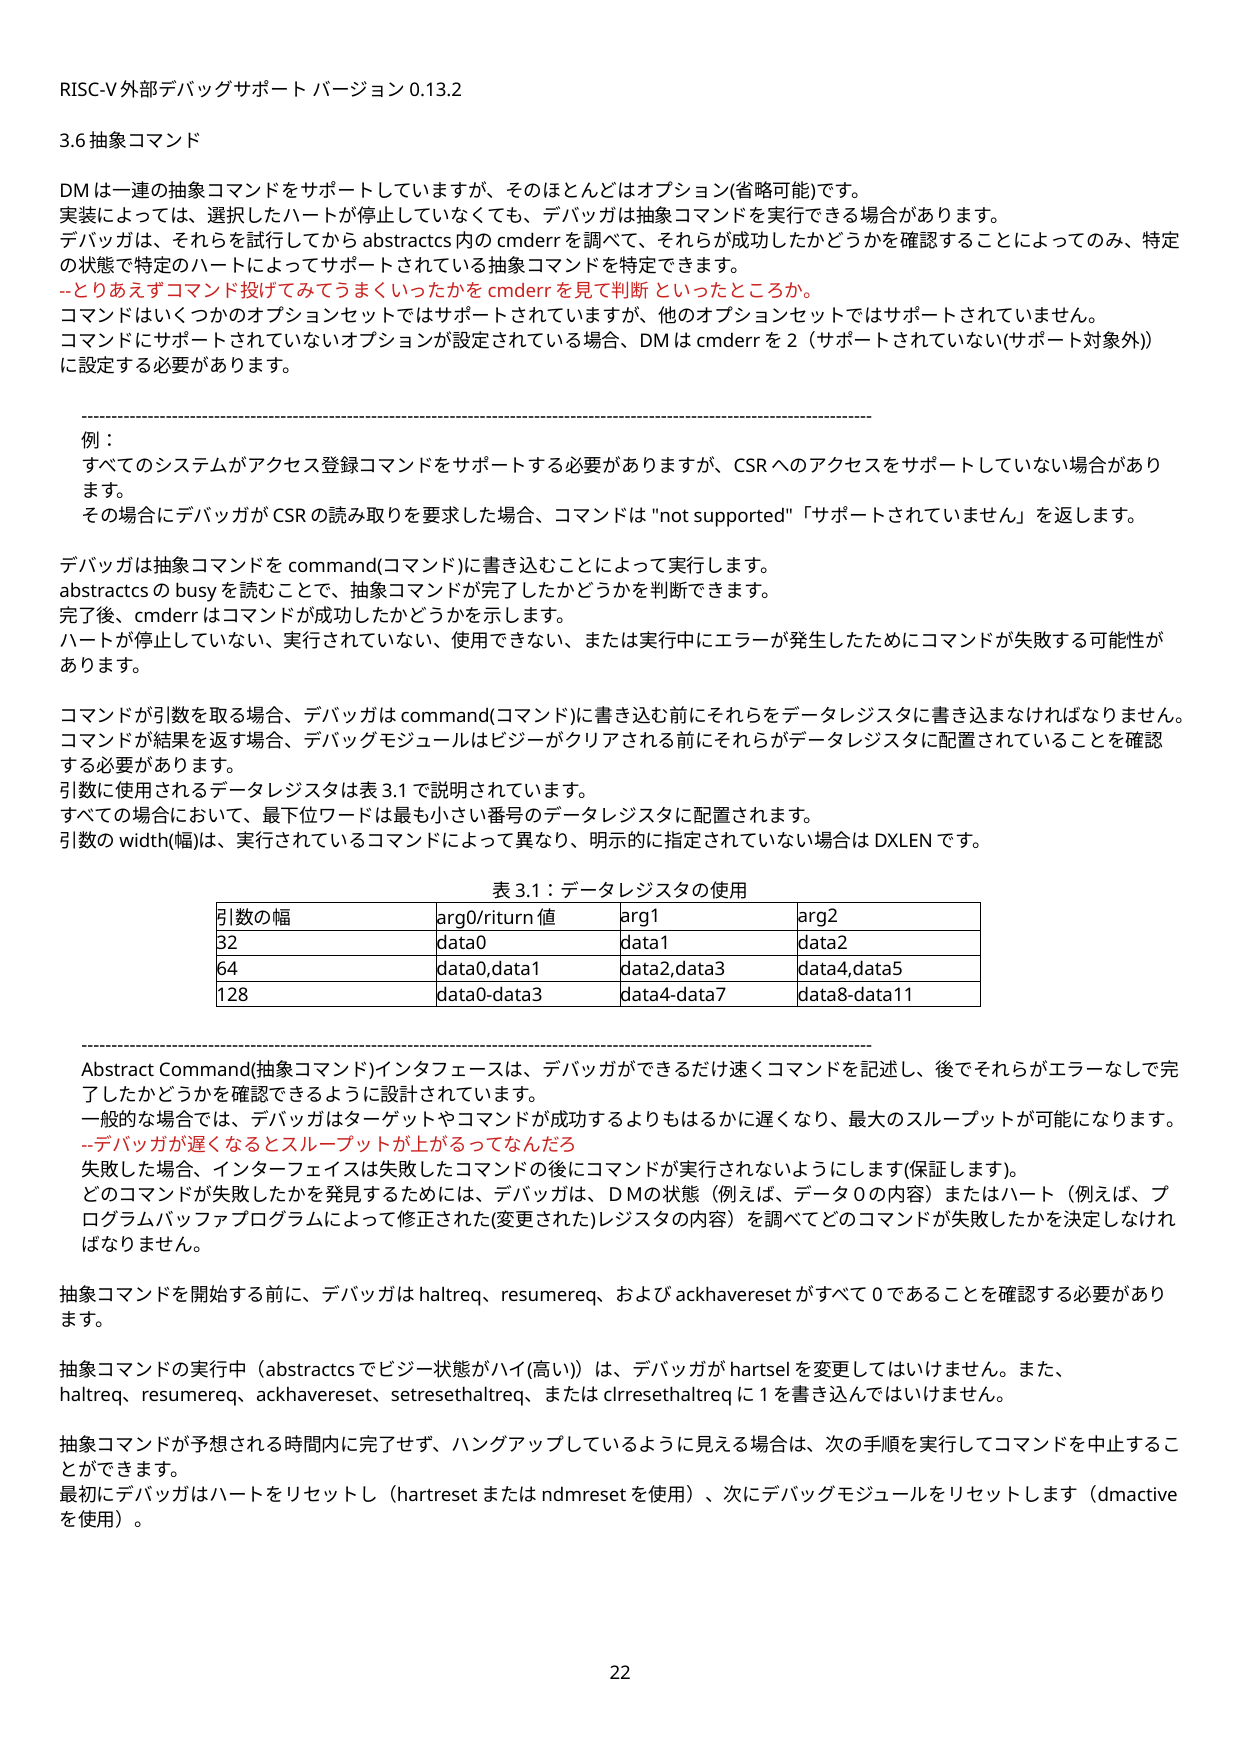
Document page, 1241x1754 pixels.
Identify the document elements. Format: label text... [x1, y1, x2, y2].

table_cell data1 [621, 931, 797, 955]
table_cell data4-data7 [621, 982, 797, 1006]
text ハートが停止していない、実行されていない、使用できない、または実行中にエラーが発生したためにコマンドが失敗する可能性があります。 [59, 627, 1181, 677]
table_cell data2 [798, 931, 980, 955]
table_cell data8-data11 [798, 982, 980, 1006]
text --とりあえずコマンド投げてみてうまくいったかをcmderrを見て判断 といったところか。 [59, 277, 1181, 302]
text 抽象コマンドが予想される時間内に完了せず、ハングアップしているように見える場合は、次の手順を実行してコマンドを中止することができます。 [59, 1431, 1181, 1481]
text Abstract Command(抽象コマンド)インタフェースは、デバッガができるだけ速くコマンドを記述し、後でそれらがエラーなしで完了したかどうかを確認できるように設計されています。 [81, 1056, 1181, 1106]
text 最初にデバッガはハートをリセットし（hartresetまたはndmresetを使用）、次にデバッグモジュールをリセットします（dmactiveを使用）。 [59, 1481, 1181, 1531]
table_cell 32 [217, 931, 436, 955]
table_cell 128 [217, 982, 436, 1006]
text 完了後、cmderrはコマンドが成功したかどうかを示します。 [59, 602, 1181, 627]
text 引数に使用されるデータレジスタは表3.1で説明されています。 [59, 777, 1181, 802]
table_header 引数の幅 [217, 903, 436, 929]
table_cell data0,data1 [437, 956, 620, 981]
table_header arg0/riturn値 [437, 903, 620, 929]
text コマンドにサポートされていないオプションが設定されている場合、DMはcmderrを2（サポートされていない(サポート対象外)）に設定する必要があります。 [59, 327, 1181, 377]
text 例： [81, 427, 1181, 452]
text ----------------------------------------------------------------------------------------------------------------------------------- [81, 402, 1181, 427]
text すべてのシステムがアクセス登録コマンドをサポートする必要がありますが、CSRへのアクセスをサポートしていない場合があります。 [81, 452, 1181, 502]
text DMは一連の抽象コマンドをサポートしていますが、そのほとんどはオプション(省略可能)です。 [59, 177, 1181, 202]
table_cell data0-data3 [437, 982, 620, 1006]
text コマンドが結果を返す場合、デバッグモジュールはビジーがクリアされる前にそれらがデータレジスタに配置されていることを確認する必要があります。 [59, 727, 1181, 777]
table_cell data0 [437, 931, 620, 955]
table_header arg1 [621, 903, 797, 929]
text すべての場合において、最下位ワードは最も小さい番号のデータレジスタに配置されます。 [59, 802, 1181, 827]
text 表3.1：データレジスタの使用 [59, 877, 1181, 902]
text コマンドはいくつかのオプションセットではサポートされていますが、他のオプションセットではサポートされていません。 [59, 302, 1181, 327]
text デバッガは抽象コマンドをcommand(コマンド)に書き込むことによって実行します。 [59, 552, 1181, 577]
table_cell 64 [217, 956, 436, 981]
text 抽象コマンドを開始する前に、デバッガはhaltreq、resumereq、およびackhaveresetがすべて0であることを確認する必要があります。 [59, 1281, 1181, 1331]
table_header arg2 [798, 903, 980, 929]
text 3.6抽象コマンド [59, 127, 1181, 152]
text デバッガは、それらを試行してからabstractcs内のcmderrを調べて、それらが成功したかどうかを確認することによってのみ、特定の状態で特定のハートによってサポートされている抽象コマンドを特定できます。 [59, 227, 1181, 277]
table_cell data4,data5 [798, 956, 980, 981]
text 失敗した場合、インターフェイスは失敗したコマンドの後にコマンドが実行されないようにします(保証します)。 [81, 1156, 1181, 1181]
text 実装によっては、選択したハートが停止していなくても、デバッガは抽象コマンドを実行できる場合があります。 [59, 202, 1181, 227]
text 一般的な場合では、デバッガはターゲットやコマンドが成功するよりもはるかに遅くなり、最大のスループットが可能になります。 [81, 1106, 1181, 1131]
text その場合にデバッガがCSRの読み取りを要求した場合、コマンドは "not supported"「サポートされていません」を返します。 [81, 502, 1181, 527]
table_cell data2,data3 [621, 956, 797, 981]
text ----------------------------------------------------------------------------------------------------------------------------------- [81, 1031, 1181, 1056]
text 抽象コマンドの実行中（abstractcsでビジー状態がハイ(高い)）は、デバッガがhartselを変更してはいけません。また、haltreq、resumereq、ackhavereset、setresethaltreq、またはclrresethaltreqに1を書き込んではいけません。 [59, 1356, 1181, 1406]
text コマンドが引数を取る場合、デバッガはcommand(コマンド)に書き込む前にそれらをデータレジスタに書き込まなければなりません。 [59, 702, 1181, 727]
text --デバッガが遅くなるとスループットが上がるってなんだろ [81, 1131, 1181, 1156]
text abstractcsのbusyを読むことで、抽象コマンドが完了したかどうかを判断できます。 [59, 577, 1181, 602]
text 引数のwidth(幅)は、実行されているコマンドによって異なり、明示的に指定されていない場合はDXLENです。 [59, 827, 1181, 852]
text どのコマンドが失敗したかを発見するためには、デバッガは、ＤＭの状態（例えば、データ０の内容）またはハート（例えば、プログラムバッファプログラムによって修正された(変更された)レジスタの内容）を調べてどのコマンドが失敗したかを決定しなければなりません。 [81, 1181, 1181, 1256]
